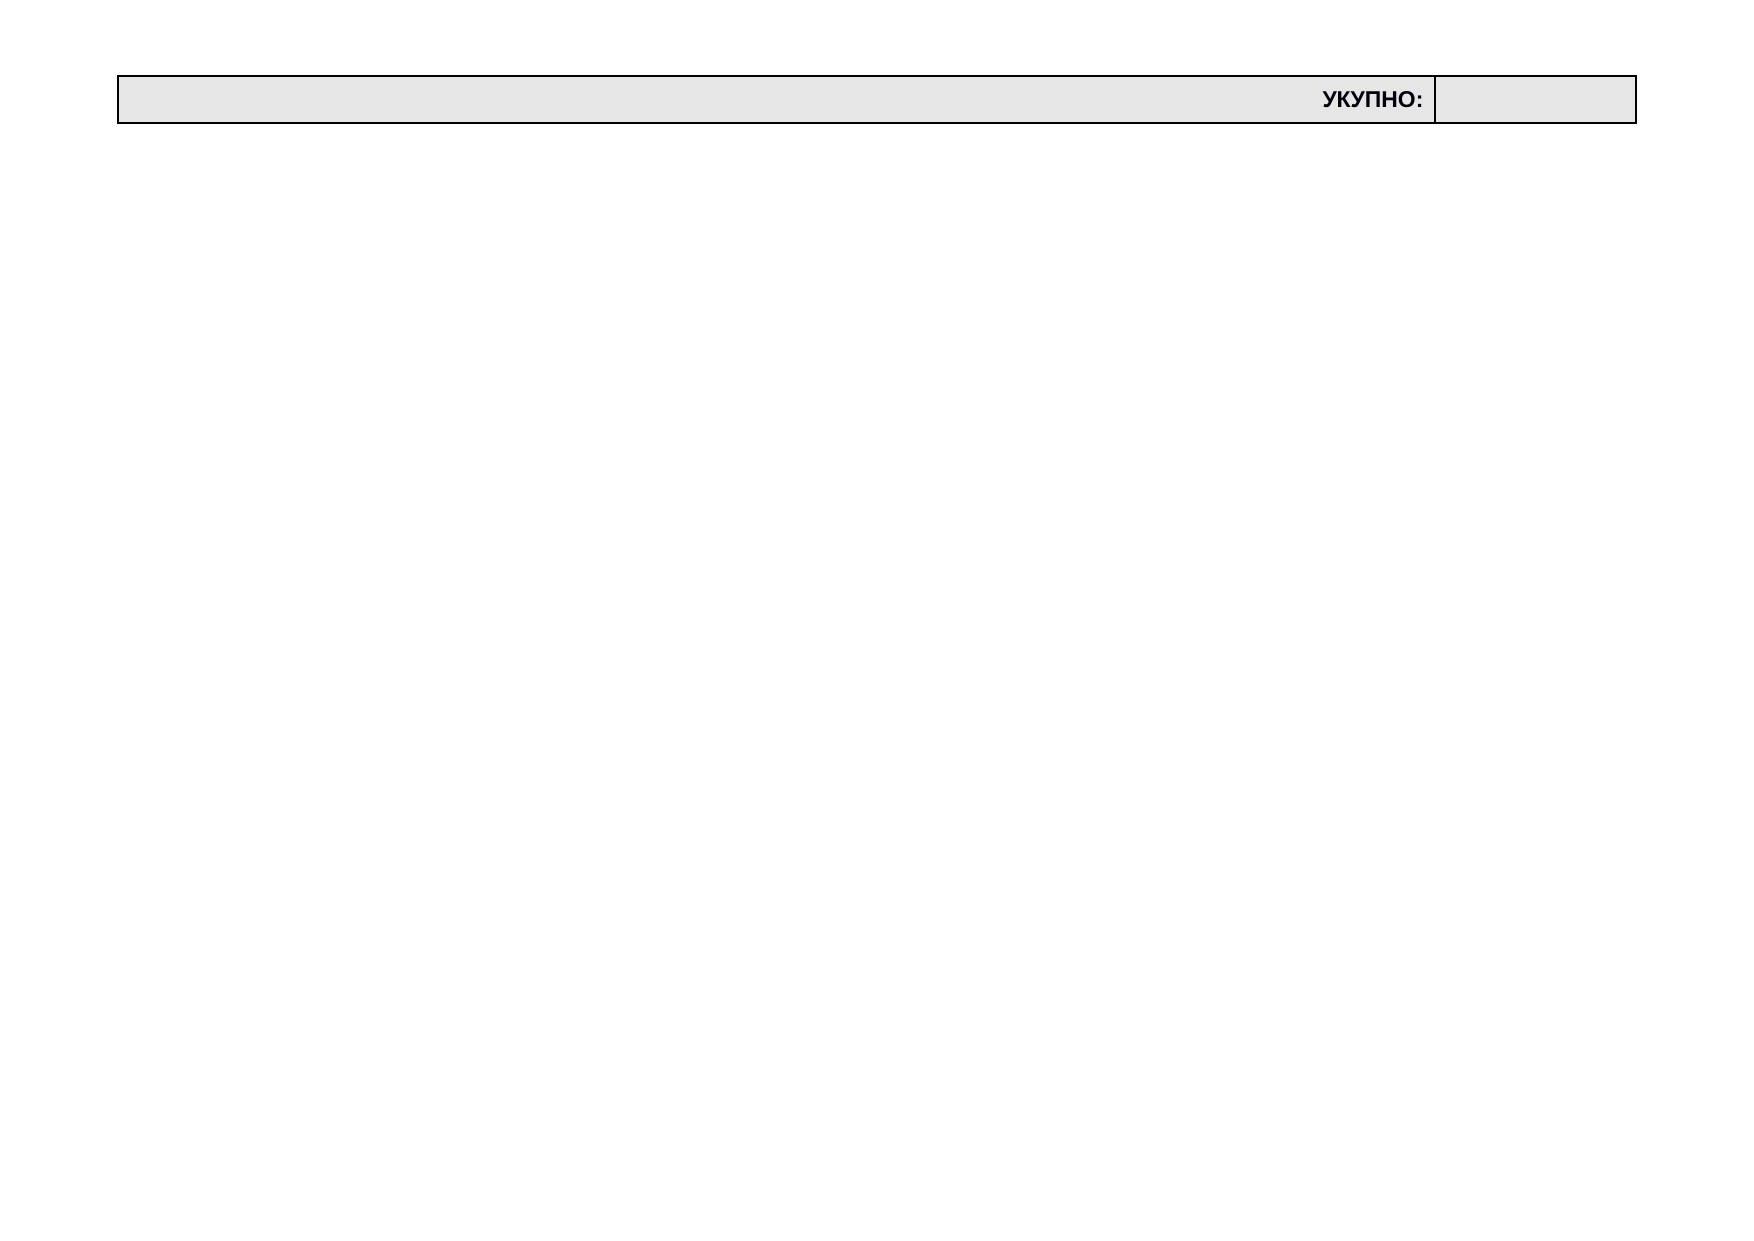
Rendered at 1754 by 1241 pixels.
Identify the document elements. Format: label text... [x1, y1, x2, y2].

table_cell [1436, 77, 1635, 122]
table_cell УКУПНО: [119, 77, 1434, 122]
